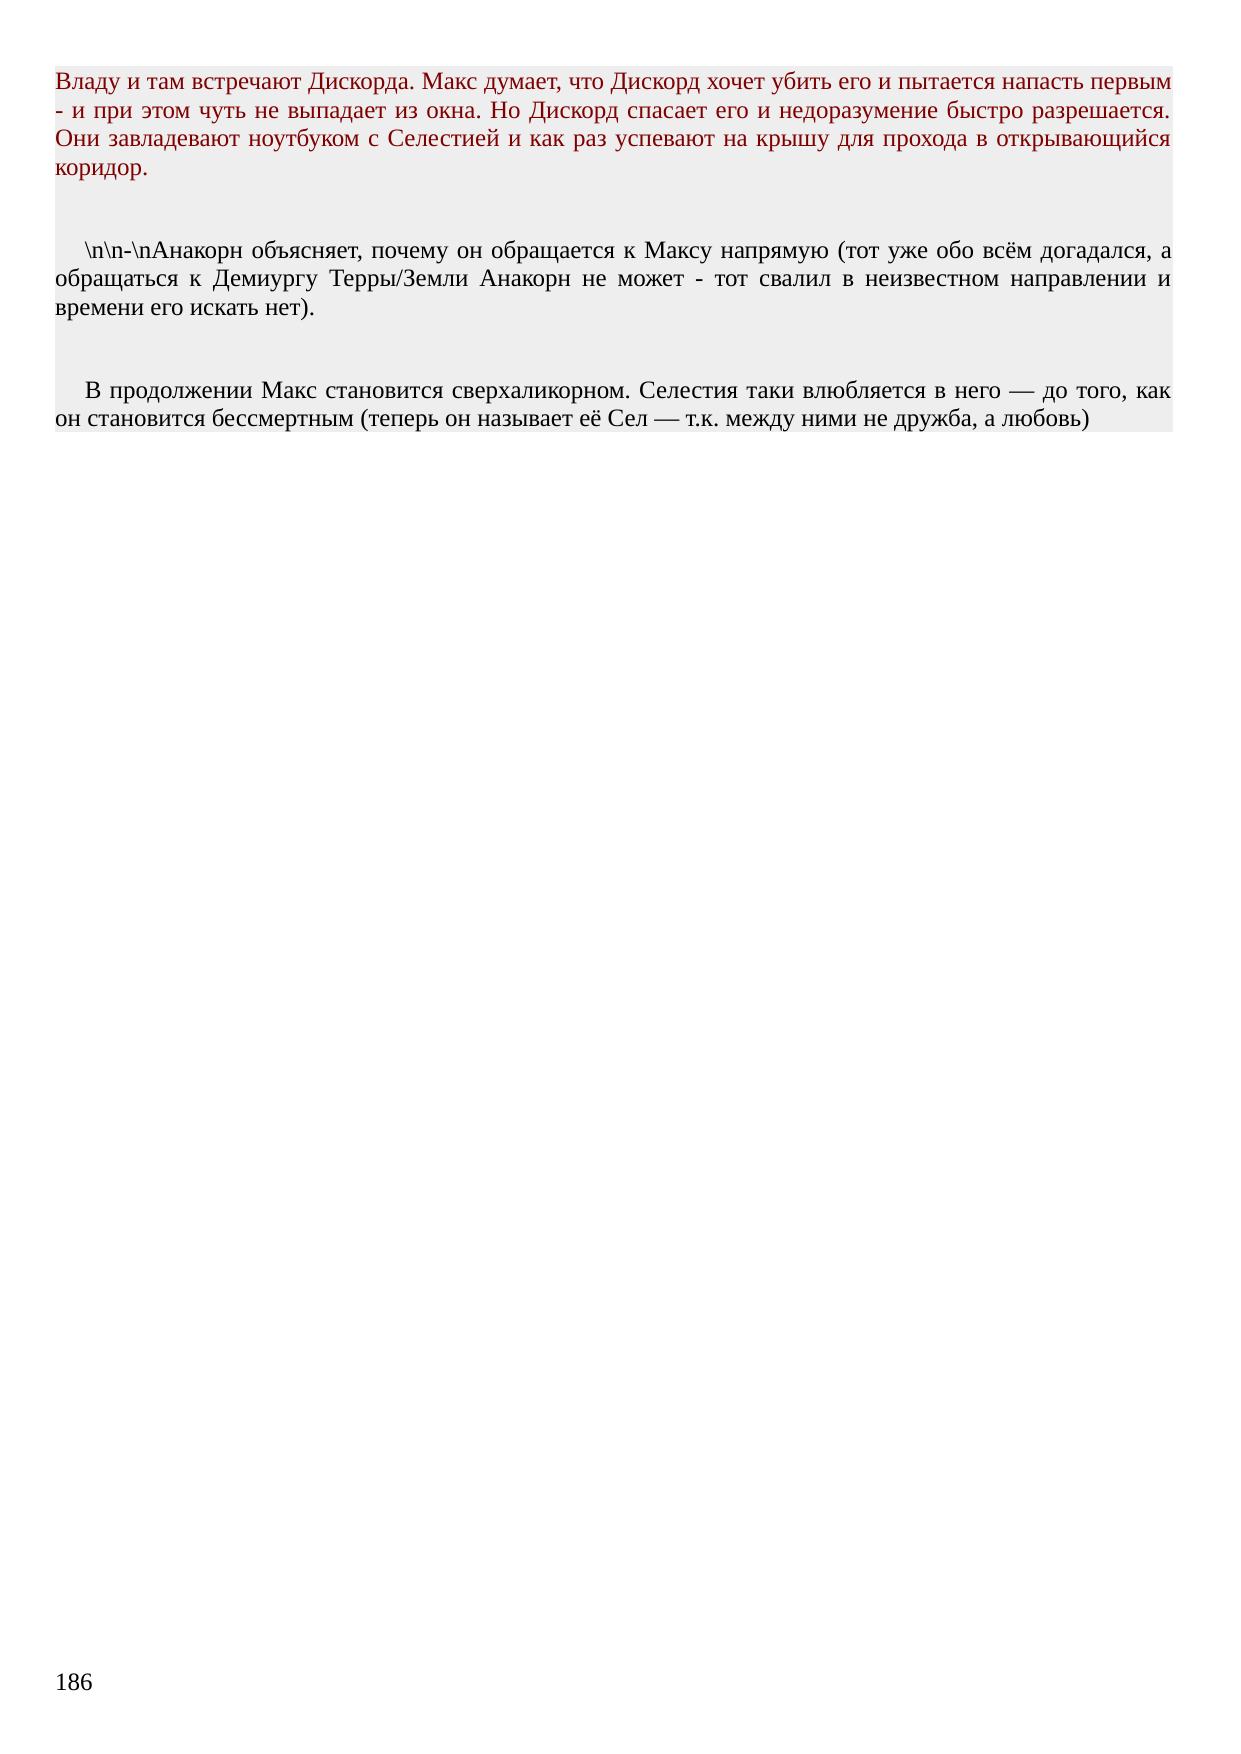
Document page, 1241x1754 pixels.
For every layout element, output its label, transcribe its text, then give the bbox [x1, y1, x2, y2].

text В продолжении Макс становится сверхаликорном. Селестия таки влюбляется в него — до того, как он становится бессмертным (теперь он называет её Сел — т.к. между ними не дружба, а любовь) [55, 375, 1173, 432]
text Владу и там встречают Дискорда. Макс думает, что Дискорд хочет убить его и пытается напасть первым - и при этом чуть не выпадает из окна. Но Дискорд спасает его и недоразумение быстро разрешается. Они завладевают ноутбуком с Селестией и как раз успевают на крышу для прохода в открывающийся коридор. [55, 66, 1173, 181]
text \n\n-\nАнакорн объясняет, почему он обращается к Максу напрямую (тот уже обо всём догадался, а обращаться к Демиургу Терры/Земли Анакорн не может - тот свалил в неизвестном направлении и времени его искать нет). [55, 235, 1173, 321]
